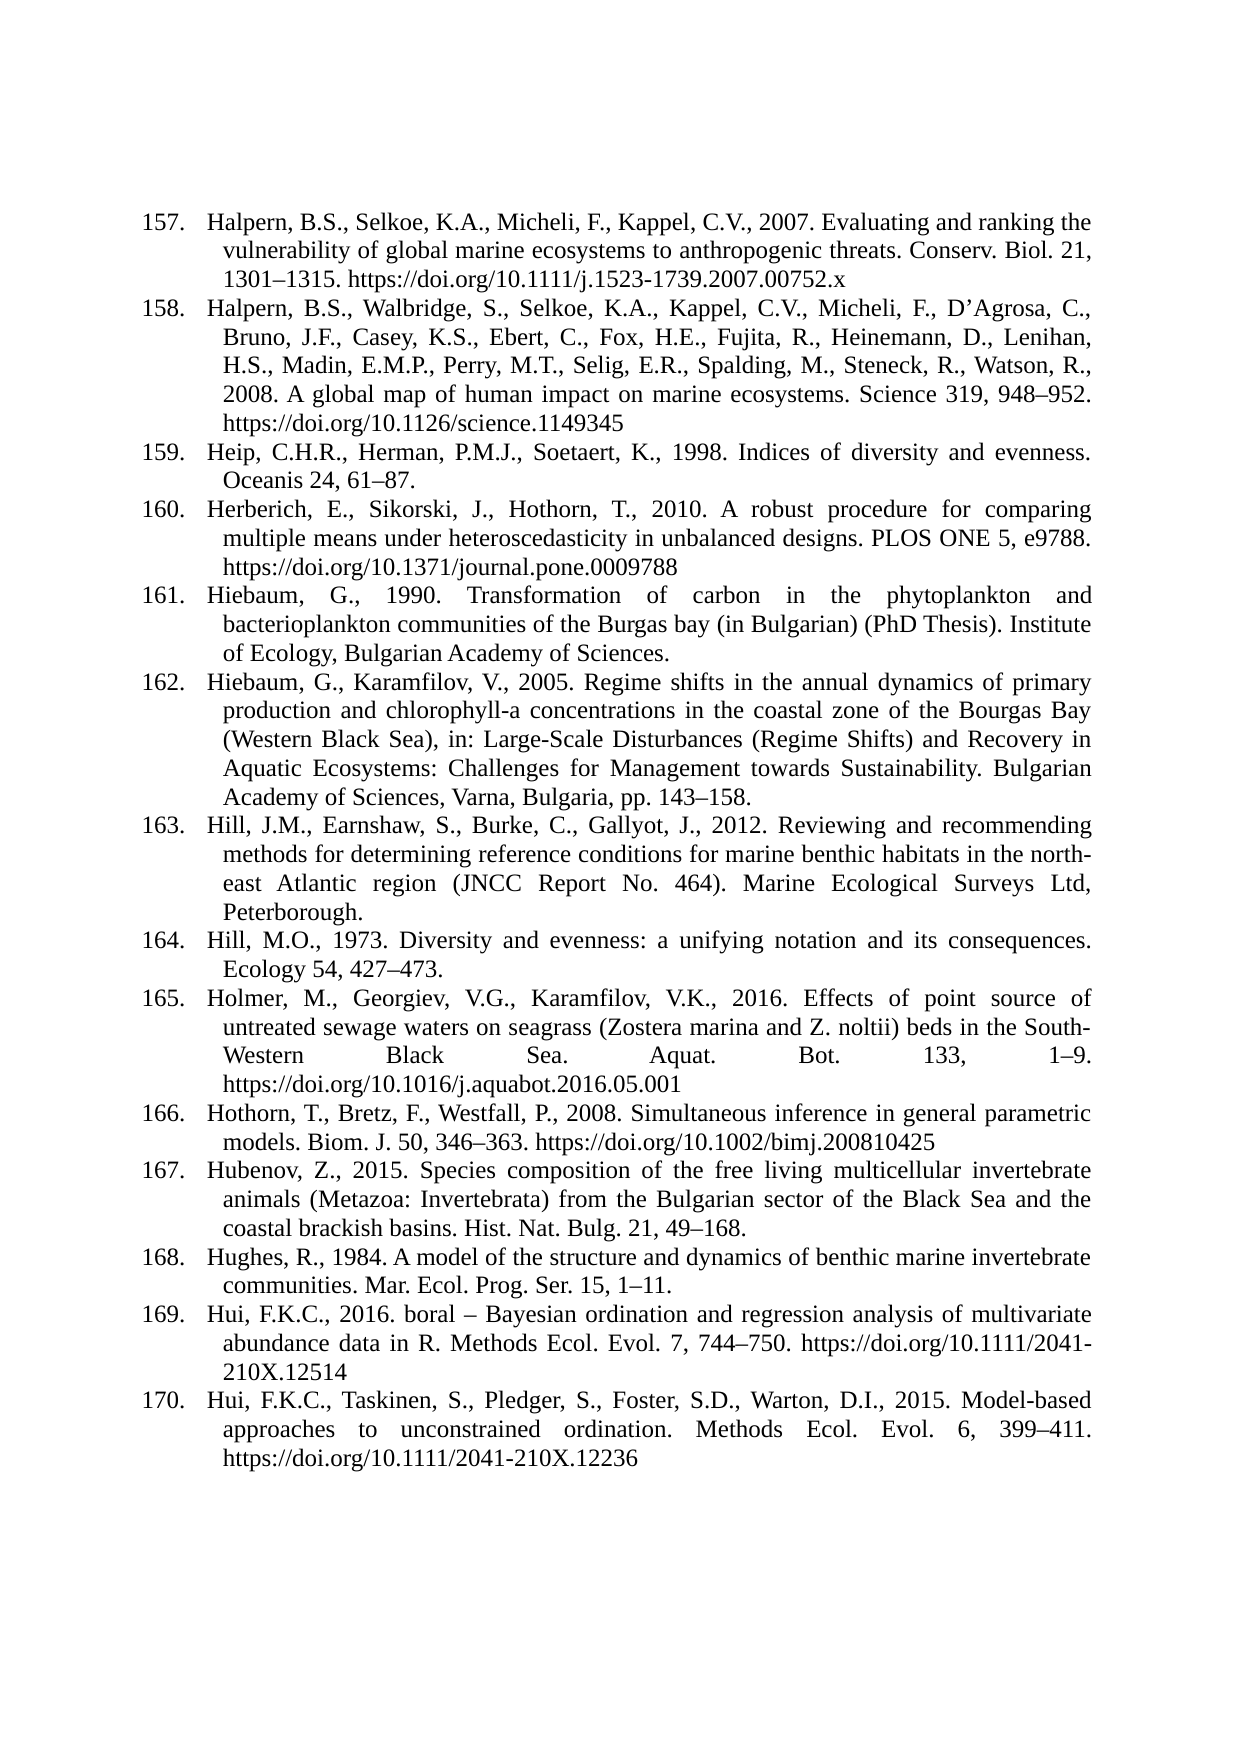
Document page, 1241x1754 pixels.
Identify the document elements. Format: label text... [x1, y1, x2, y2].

list Hothorn, T., Bretz, F., Westfall, P., 2008. Simultaneous inference in general parametric models. Biom. J. 50, 346–363. https://doi.org/10.1002/bimj.200810425 [185, 1098, 1093, 1155]
list Hill, M.O., 1973. Diversity and evenness: a unifying notation and its consequences. Ecology 54, 427–473. [185, 925, 1093, 983]
list Halpern, B.S., Walbridge, S., Selkoe, K.A., Kappel, C.V., Micheli, F., D’Agrosa, C., Bruno, J.F., Casey, K.S., Ebert, C., Fox, H.E., Fujita, R., Heinemann, D., Lenihan, H.S., Madin, E.M.P., Perry, M.T., Selig, E.R., Spalding, M., Steneck, R., Watson, R., 2008. A global map of human impact on marine ecosystems. Science 319, 948–952. https://doi.org/10.1126/science.1149345 [185, 293, 1093, 437]
list Holmer, M., Georgiev, V.G., Karamfilov, V.K., 2016. Effects of point source of untreated sewage waters on seagrass (Zostera marina and Z. noltii) beds in the South-Western Black Sea. Aquat. Bot. 133, 1–9. https://doi.org/10.1016/j.aquabot.2016.05.001 [185, 983, 1093, 1098]
list Halpern, B.S., Selkoe, K.A., Micheli, F., Kappel, C.V., 2007. Evaluating and ranking the vulnerability of global marine ecosystems to anthropogenic threats. Conserv. Biol. 21, 1301–1315. https://doi.org/10.1111/j.1523-1739.2007.00752.x [185, 207, 1093, 293]
list Hui, F.K.C., 2016. boral – Bayesian ordination and regression analysis of multivariate abundance data in R. Methods Ecol. Evol. 7, 744–750. https://doi.org/10.1111/2041-210X.12514 [185, 1299, 1093, 1385]
list Herberich, E., Sikorski, J., Hothorn, T., 2010. A robust procedure for comparing multiple means under heteroscedasticity in unbalanced designs. PLOS ONE 5, e9788. https://doi.org/10.1371/journal.pone.0009788 [185, 494, 1093, 580]
list Hui, F.K.C., Taskinen, S., Pledger, S., Foster, S.D., Warton, D.I., 2015. Model-based approaches to unconstrained ordination. Methods Ecol. Evol. 6, 399–411. https://doi.org/10.1111/2041-210X.12236 [185, 1385, 1093, 1472]
list Hill, J.M., Earnshaw, S., Burke, C., Gallyot, J., 2012. Reviewing and recommending methods for determining reference conditions for marine benthic habitats in the north-east Atlantic region (JNCC Report No. 464). Marine Ecological Surveys Ltd, Peterborough. [185, 810, 1093, 925]
list Hiebaum, G., 1990. Transformation of carbon in the phytoplankton and bacterioplankton communities of the Burgas bay (in Bulgarian) (PhD Thesis). Institute of Ecology, Bulgarian Academy of Sciences. [185, 580, 1093, 667]
list Hubenov, Z., 2015. Species composition of the free living multicellular invertebrate animals (Metazoa: Invertebrata) from the Bulgarian sector of the Black Sea and the coastal brackish basins. Hist. Nat. Bulg. 21, 49–168. [185, 1155, 1093, 1242]
list Heip, C.H.R., Herman, P.M.J., Soetaert, K., 1998. Indices of diversity and evenness. Oceanis 24, 61–87. [185, 437, 1093, 494]
list Hughes, R., 1984. A model of the structure and dynamics of benthic marine invertebrate communities. Mar. Ecol. Prog. Ser. 15, 1–11. [185, 1242, 1093, 1299]
list Hiebaum, G., Karamfilov, V., 2005. Regime shifts in the annual dynamics of primary production and chlorophyll-a concentrations in the coastal zone of the Bourgas Bay (Western Black Sea), in: Large-Scale Disturbances (Regime Shifts) and Recovery in Aquatic Ecosystems: Challenges for Management towards Sustainability. Bulgarian Academy of Sciences, Varna, Bulgaria, pp. 143–158. [185, 667, 1093, 810]
